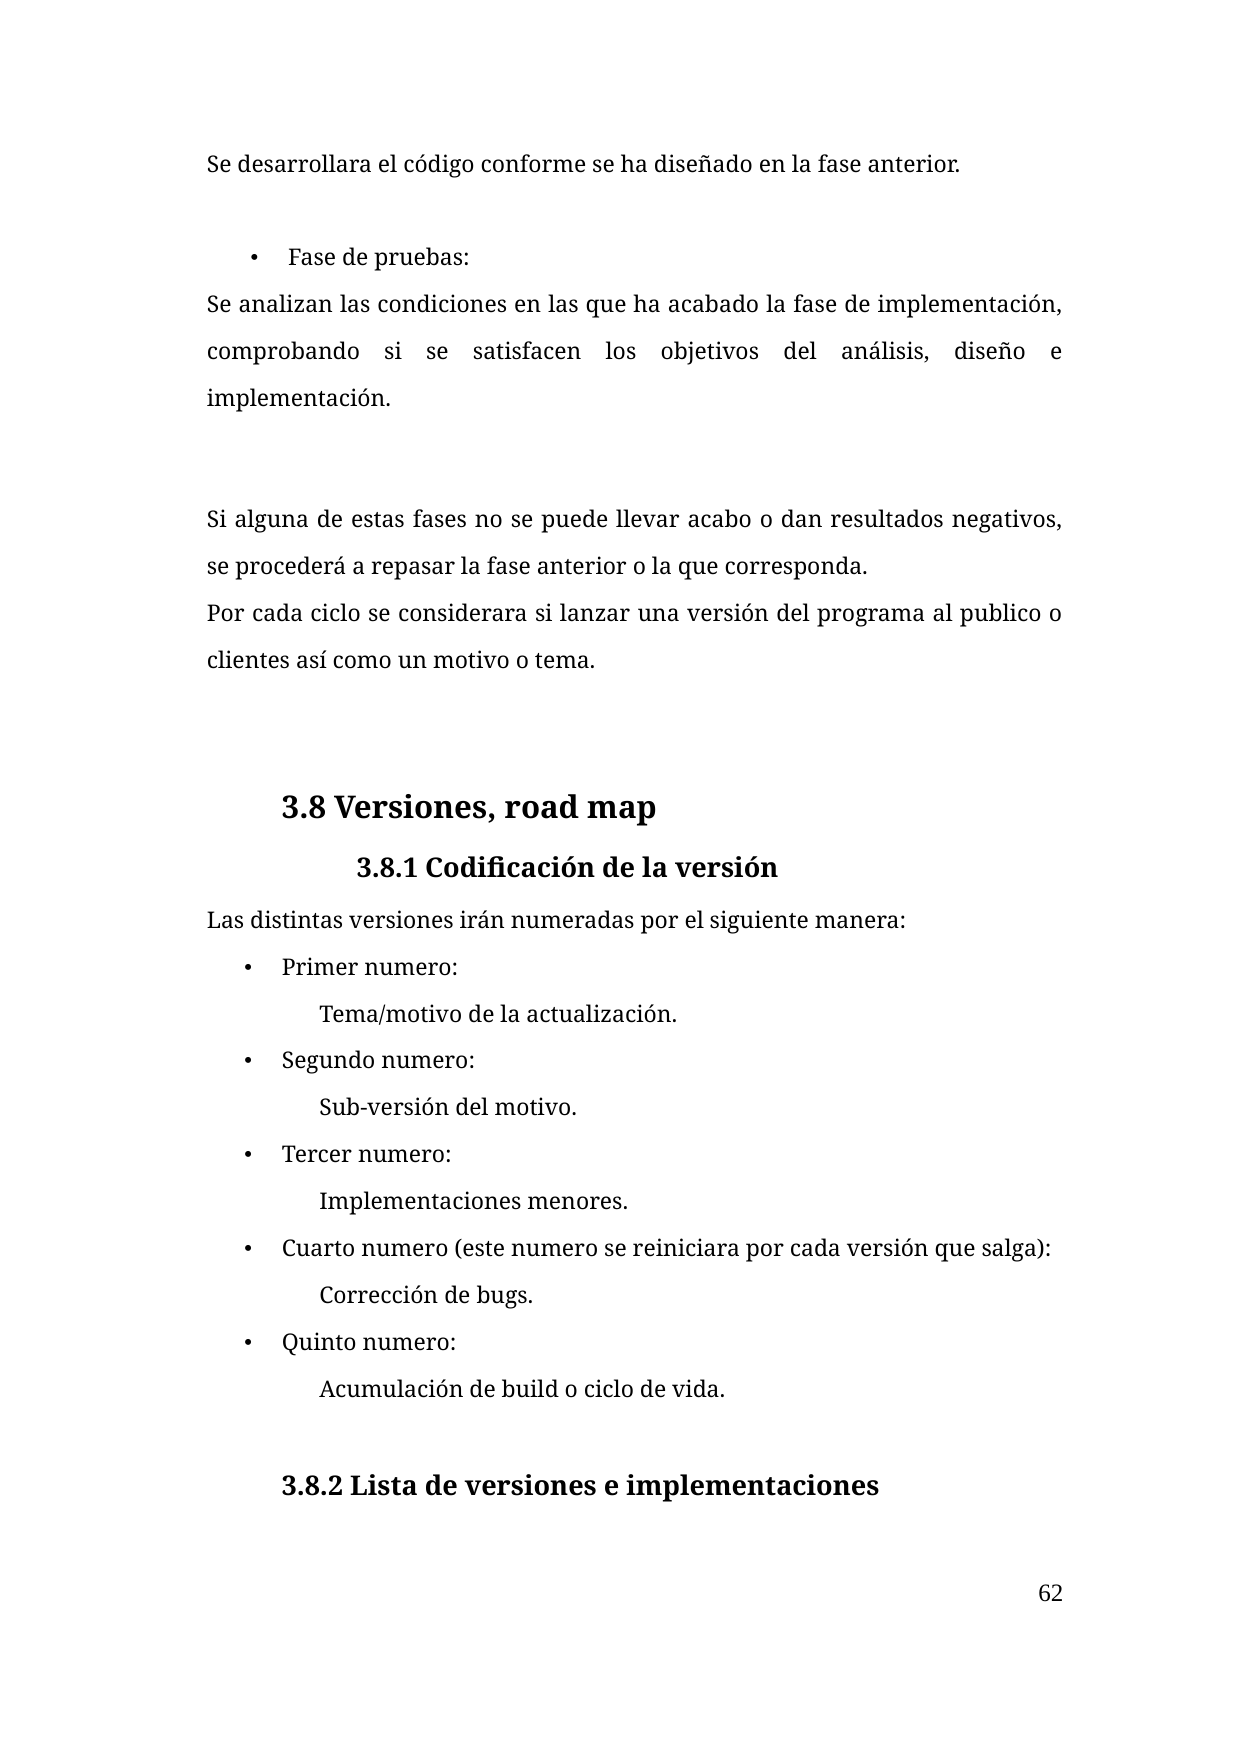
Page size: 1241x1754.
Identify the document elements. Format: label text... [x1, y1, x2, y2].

list Implementaciones menores. [282, 1185, 1063, 1216]
text Se desarrollara el código conforme se ha diseñado en la fase anterior. [207, 148, 1063, 179]
list Tercer numero: [244, 1138, 1063, 1169]
list Tema/motivo de la actualización. [282, 997, 1063, 1029]
list Fase de pruebas: [250, 241, 1063, 273]
text 3.8 Versiones, road map [207, 784, 1063, 827]
list Corrección de bugs. [282, 1279, 1063, 1310]
list Primer numero: [244, 951, 1063, 982]
text Por cada ciclo se considerara si lanzar una versión del programa al publico o clientes así como un motivo o tema. [207, 597, 1063, 675]
text 3.8.1 Codificación de la versión [207, 848, 1063, 885]
text Las distintas versiones irán numeradas por el siguiente manera: [207, 904, 1063, 935]
list Quinto numero: [244, 1326, 1063, 1357]
list Sub-versión del motivo. [282, 1091, 1063, 1122]
list Acumulación de build o ciclo de vida. [282, 1372, 1063, 1404]
list Cuarto numero (este numero se reiniciara por cada versión que salga): [244, 1232, 1063, 1263]
list Segundo numero: [244, 1044, 1063, 1076]
text Se analizan las condiciones en las que ha acabado la fase de implementación, comprobando si se satisfacen los objetivos del análisis, diseño e implementación. [207, 288, 1063, 413]
text Si alguna de estas fases no se puede llevar acabo o dan resultados negativos, se procederá a repasar la fase anterior o la que corresponda. [207, 503, 1063, 581]
text 3.8.2 Lista de versiones e implementaciones [207, 1466, 1063, 1503]
